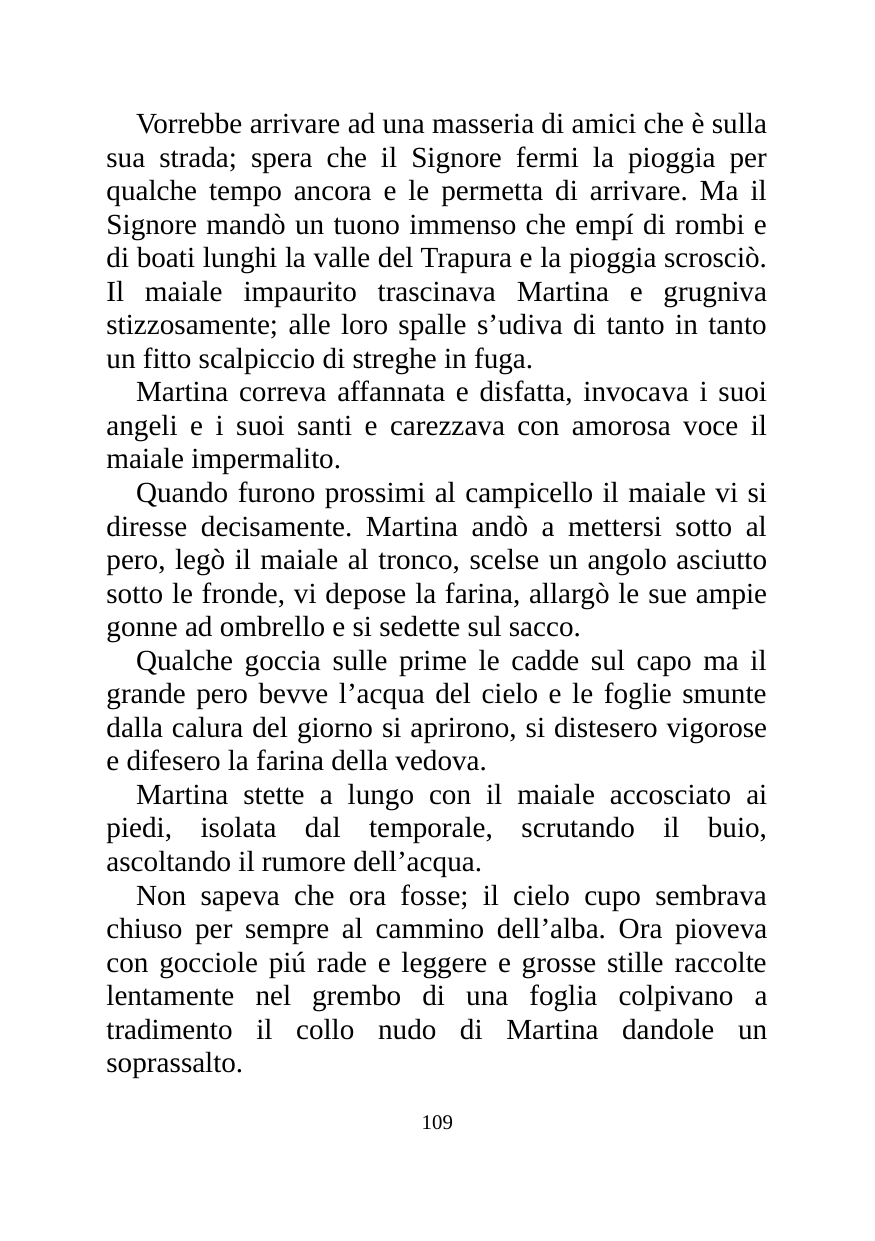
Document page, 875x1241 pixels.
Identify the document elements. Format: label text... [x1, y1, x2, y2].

text Quando furono prossimi al campicello il maiale vi si diresse decisamente. Martina andò a mettersi sotto al pero, legò il maiale al tronco, scelse un angolo asciutto sotto le fronde, vi depose la farina, allargò le sue ampie gonne ad ombrello e si sedette sul sacco. [106, 475, 768, 643]
text Vorrebbe arrivare ad una masseria di amici che è sulla sua strada; spera che il Signore fermi la pioggia per qualche tempo ancora e le permetta di arrivare. Ma il Signore mandò un tuono immenso che empí di rombi e di boati lunghi la valle del Trapura e la pioggia scrosciò. Il maiale impaurito trascinava Martina e grugniva stizzosamente; alle loro spalle s’udiva di tanto in tanto un fitto scalpiccio di streghe in fuga. [106, 106, 768, 374]
text Martina correva affannata e disfatta, invocava i suoi angeli e i suoi santi e carezzava con amorosa voce il maiale impermalito. [106, 374, 768, 475]
text Non sapeva che ora fosse; il cielo cupo sembrava chiuso per sempre al cammino dell’alba. Ora pioveva con gocciole piú rade e leggere e grosse stille raccolte lentamente nel grembo di una foglia colpivano a tradimento il collo nudo di Martina dandole un soprassalto. [106, 878, 768, 1079]
text Martina stette a lungo con il maiale accosciato ai piedi, isolata dal temporale, scrutando il buio, ascoltando il rumore dell’acqua. [106, 777, 768, 878]
text Qualche goccia sulle prime le cadde sul capo ma il grande pero bevve l’acqua del cielo e le foglie smunte dalla calura del giorno si aprirono, si distesero vigorose e difesero la farina della vedova. [106, 643, 768, 777]
